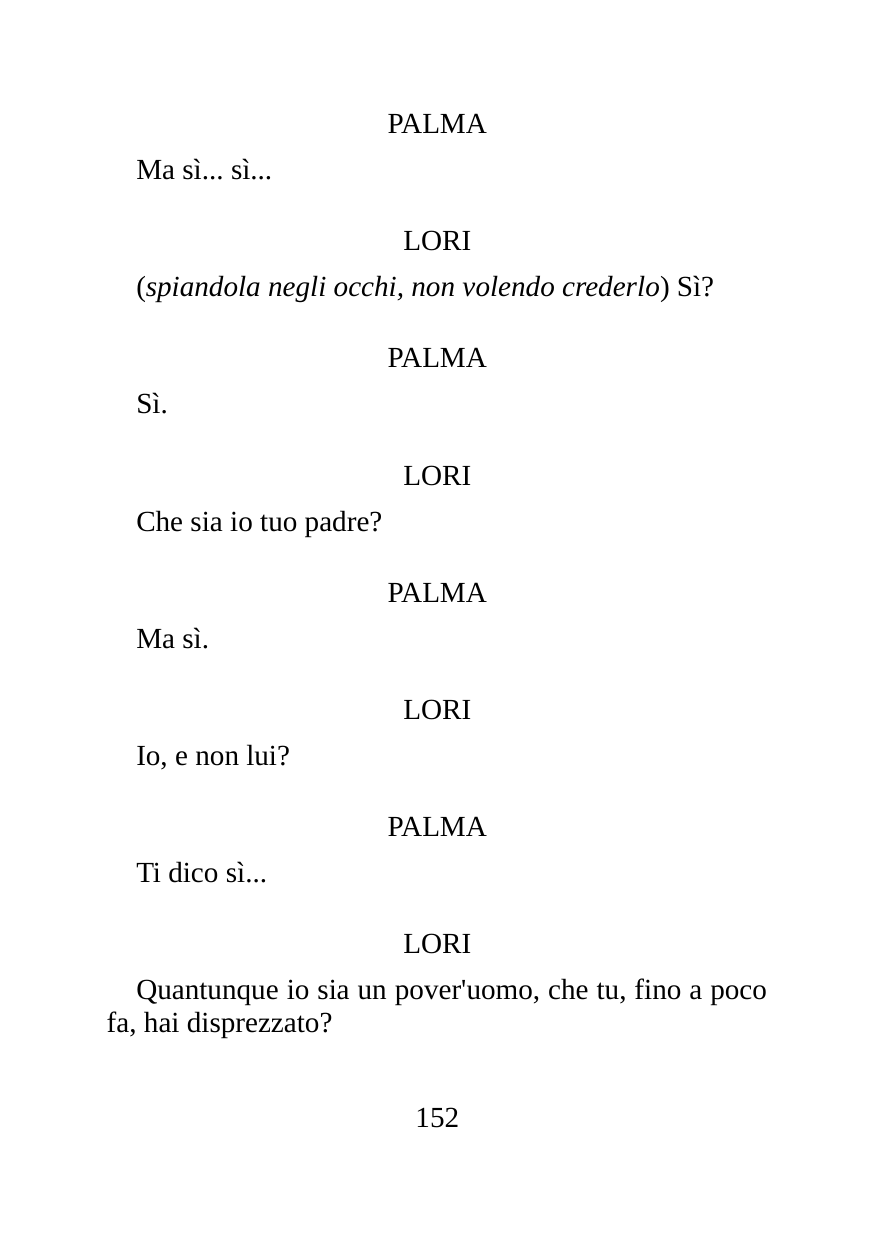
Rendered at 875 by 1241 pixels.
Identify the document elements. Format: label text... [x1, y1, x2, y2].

text LORI [106, 692, 768, 725]
text LORI [106, 223, 768, 257]
text PALMA [106, 106, 768, 140]
text Ma sì. [106, 621, 768, 654]
text PALMA [106, 809, 768, 842]
text Che sia io tuo padre? [106, 504, 768, 537]
text Quantunque io sia un pover'uomo, che tu, fino a poco fa, hai disprezzato? [106, 972, 768, 1039]
text LORI [106, 458, 768, 491]
text Sì. [106, 387, 768, 420]
text PALMA [106, 575, 768, 608]
text Io, e non lui? [106, 738, 768, 771]
text (spiandola negli occhi, non volendo crederlo) Sì? [106, 269, 768, 303]
text LORI [106, 926, 768, 959]
text PALMA [106, 341, 768, 374]
text Ti dico sì... [106, 855, 768, 888]
text Ma sì... sì... [106, 152, 768, 186]
